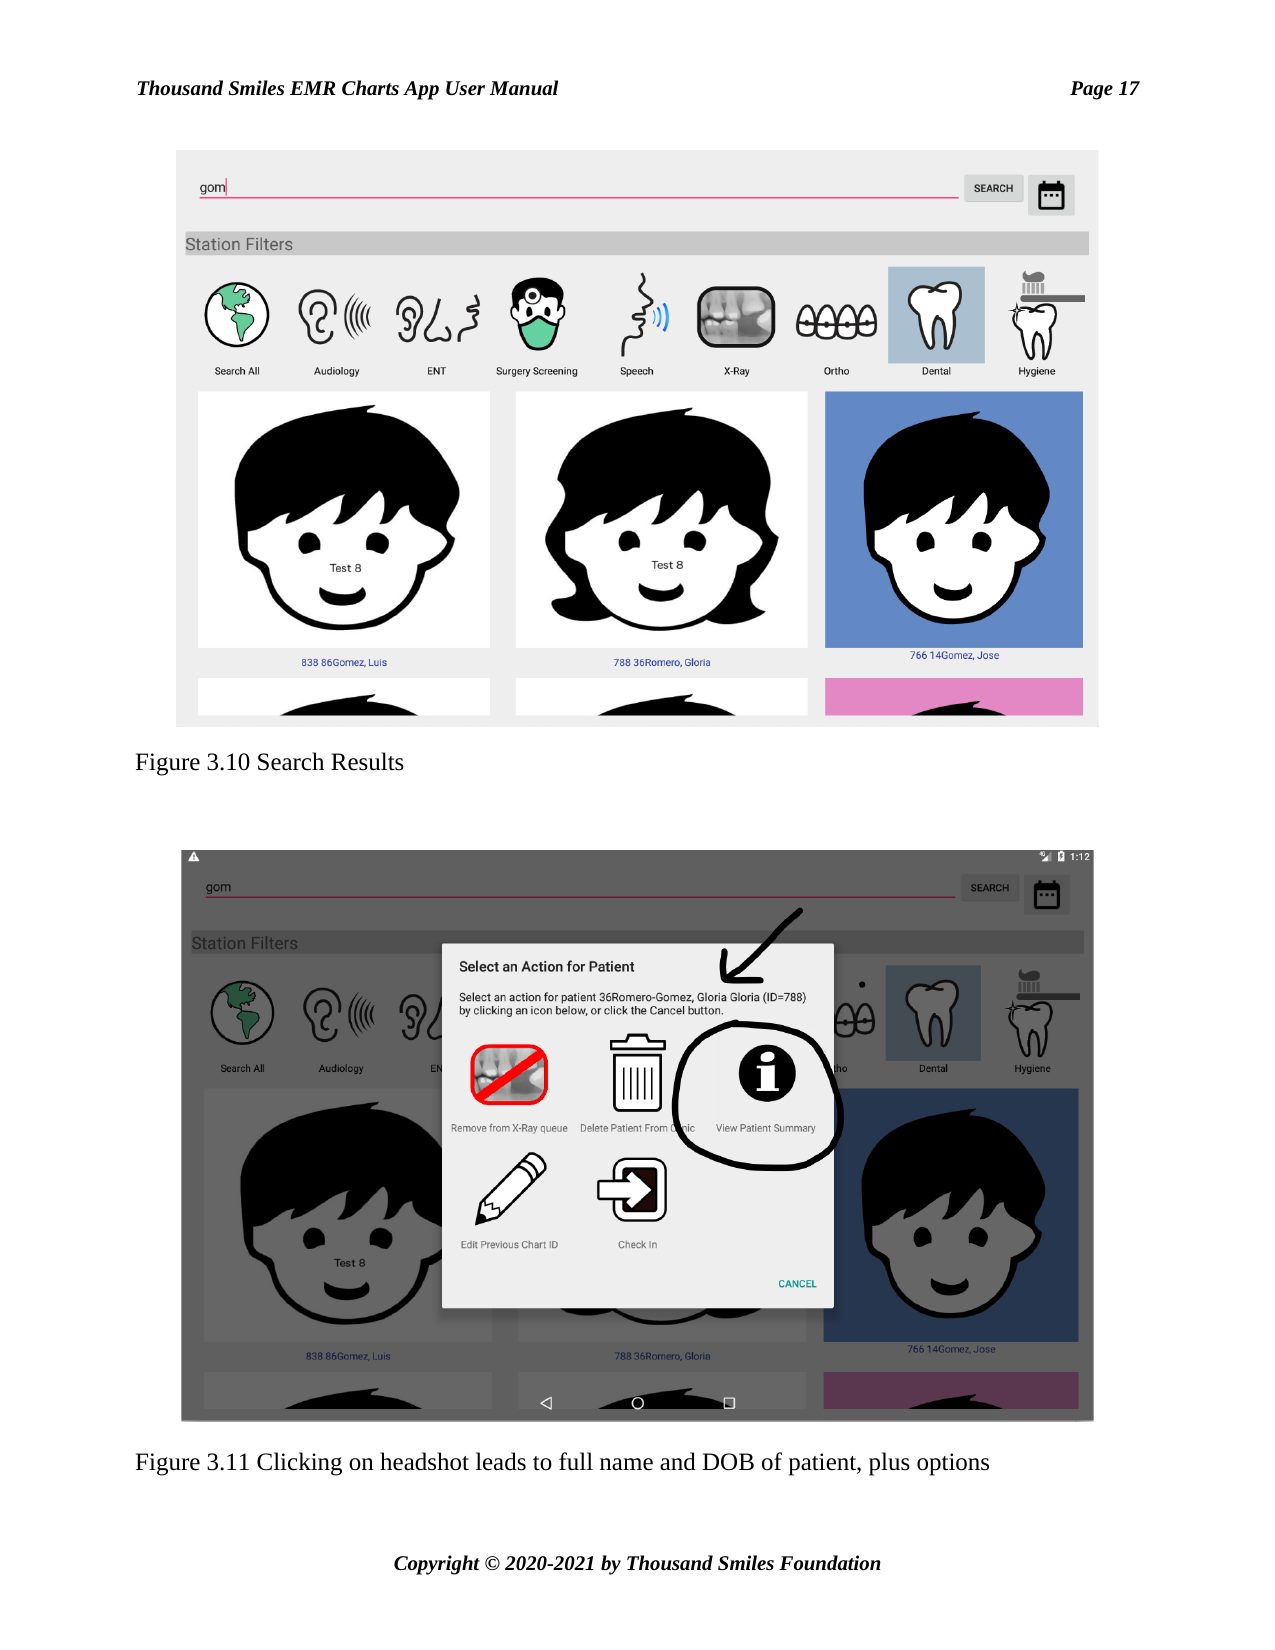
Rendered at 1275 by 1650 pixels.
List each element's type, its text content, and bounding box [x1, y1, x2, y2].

text Figure 3.10 Search Results [135, 750, 1140, 775]
picture [176, 150, 1099, 727]
picture [181, 850, 1094, 1422]
text Figure 3.11 Clicking on headshot leads to full name and DOB of patient, plus options [135, 1450, 1140, 1475]
